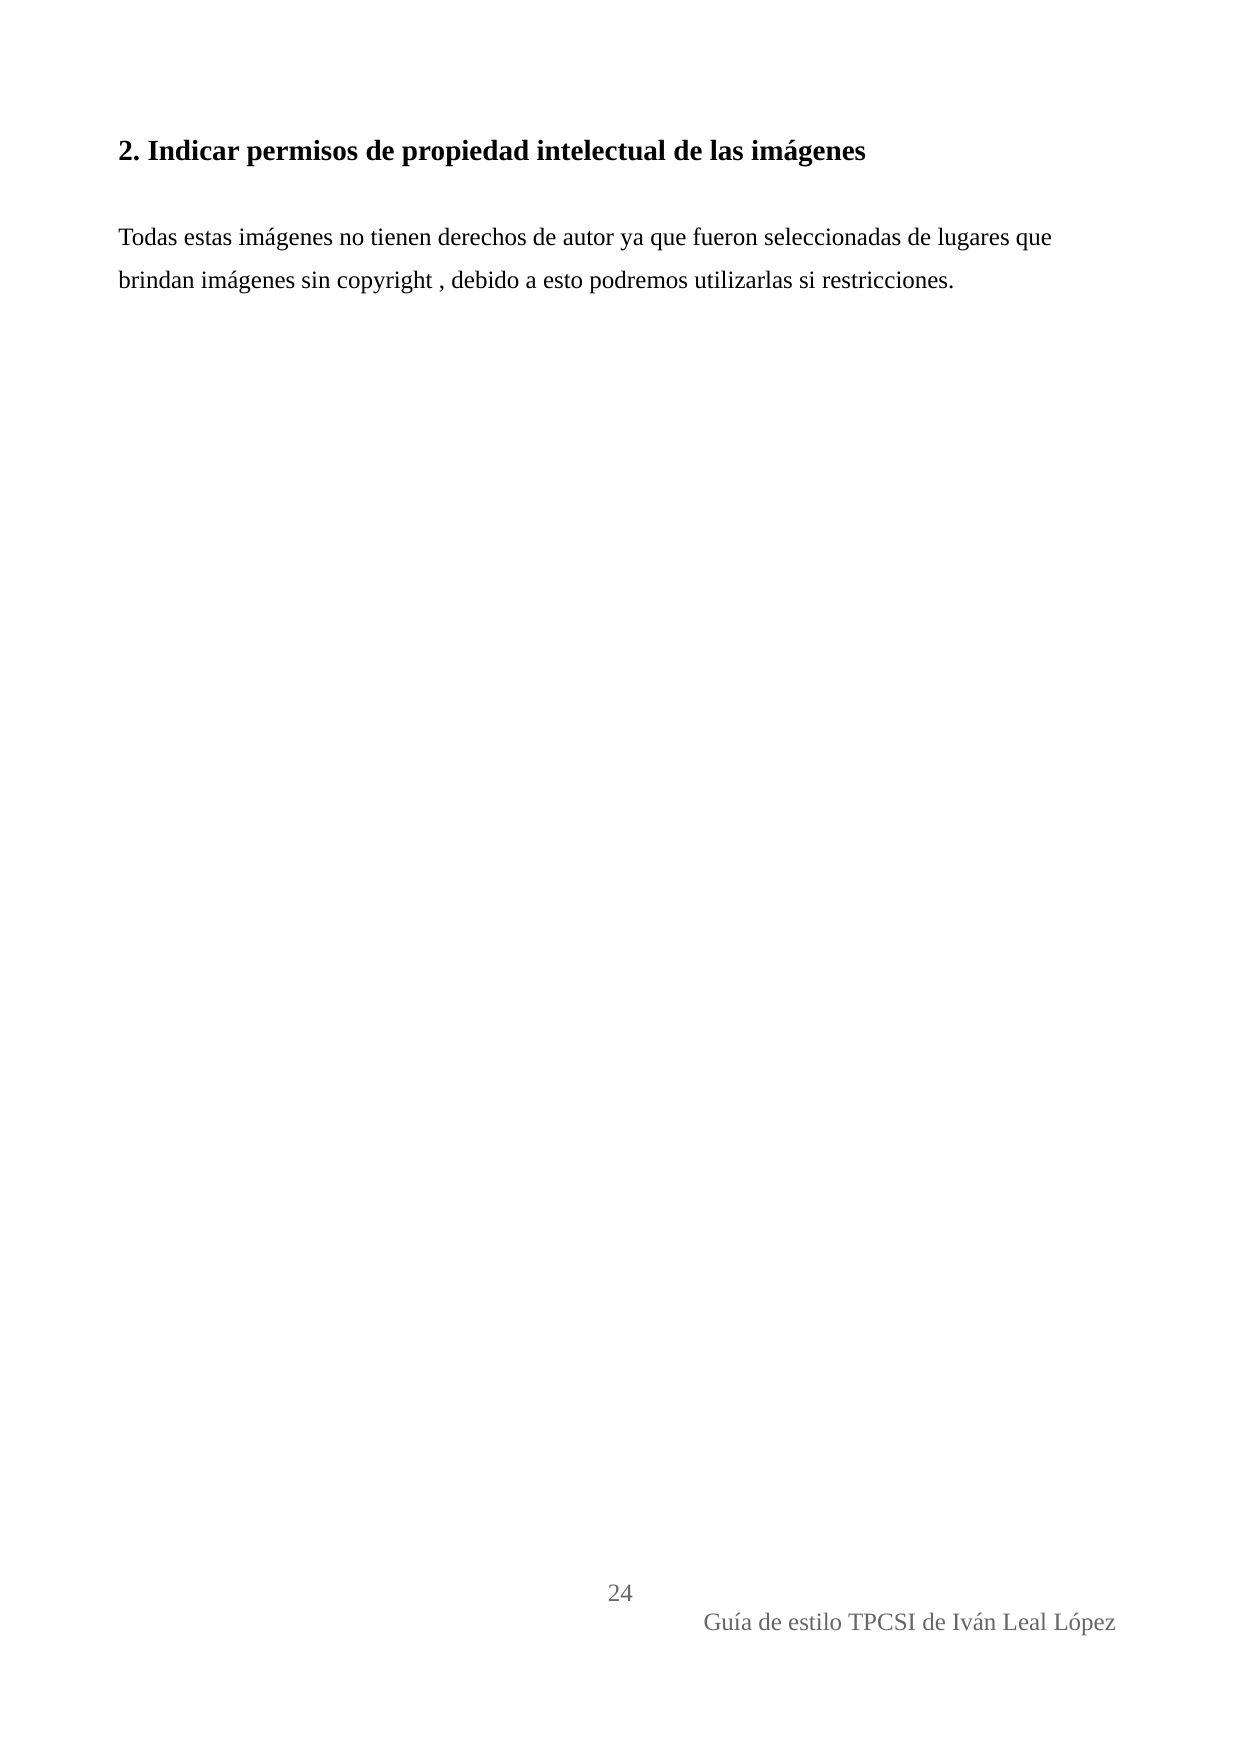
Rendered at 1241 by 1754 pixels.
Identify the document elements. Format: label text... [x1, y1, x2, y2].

subtitle 2. Indicar permisos de propiedad intelectual de las imágenes [118, 133, 1122, 166]
text Todas estas imágenes no tienen derechos de autor ya que fueron seleccionadas de lugares que [118, 222, 1122, 251]
text brindan imágenes sin copyright , debido a esto podremos utilizarlas si restricciones. [118, 265, 1122, 294]
